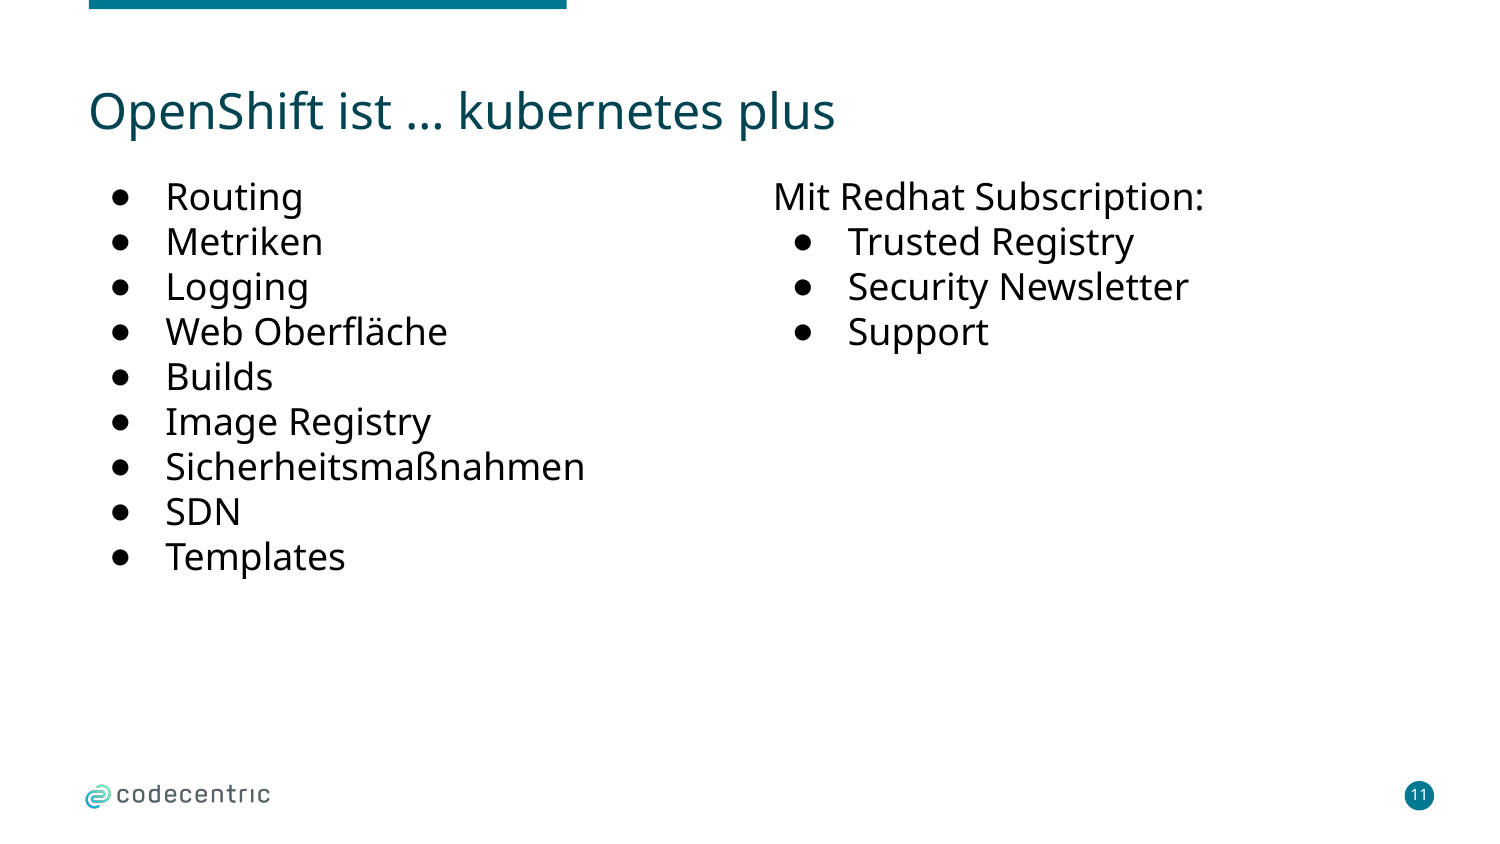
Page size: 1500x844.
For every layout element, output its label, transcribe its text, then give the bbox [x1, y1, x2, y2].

list Routing Metriken Logging Web Oberfläche Builds Image Registry Sicherheitsmaßnahmen SDN Templates [90, 173, 651, 764]
picture [65, 763, 289, 828]
list Mit Redhat Subscription: Trusted Registry Security Newsletter Support [772, 173, 1333, 764]
slide_number 4 [1396, 783, 1443, 808]
title OpenShift ist … kubernetes plus [88, 86, 1397, 152]
